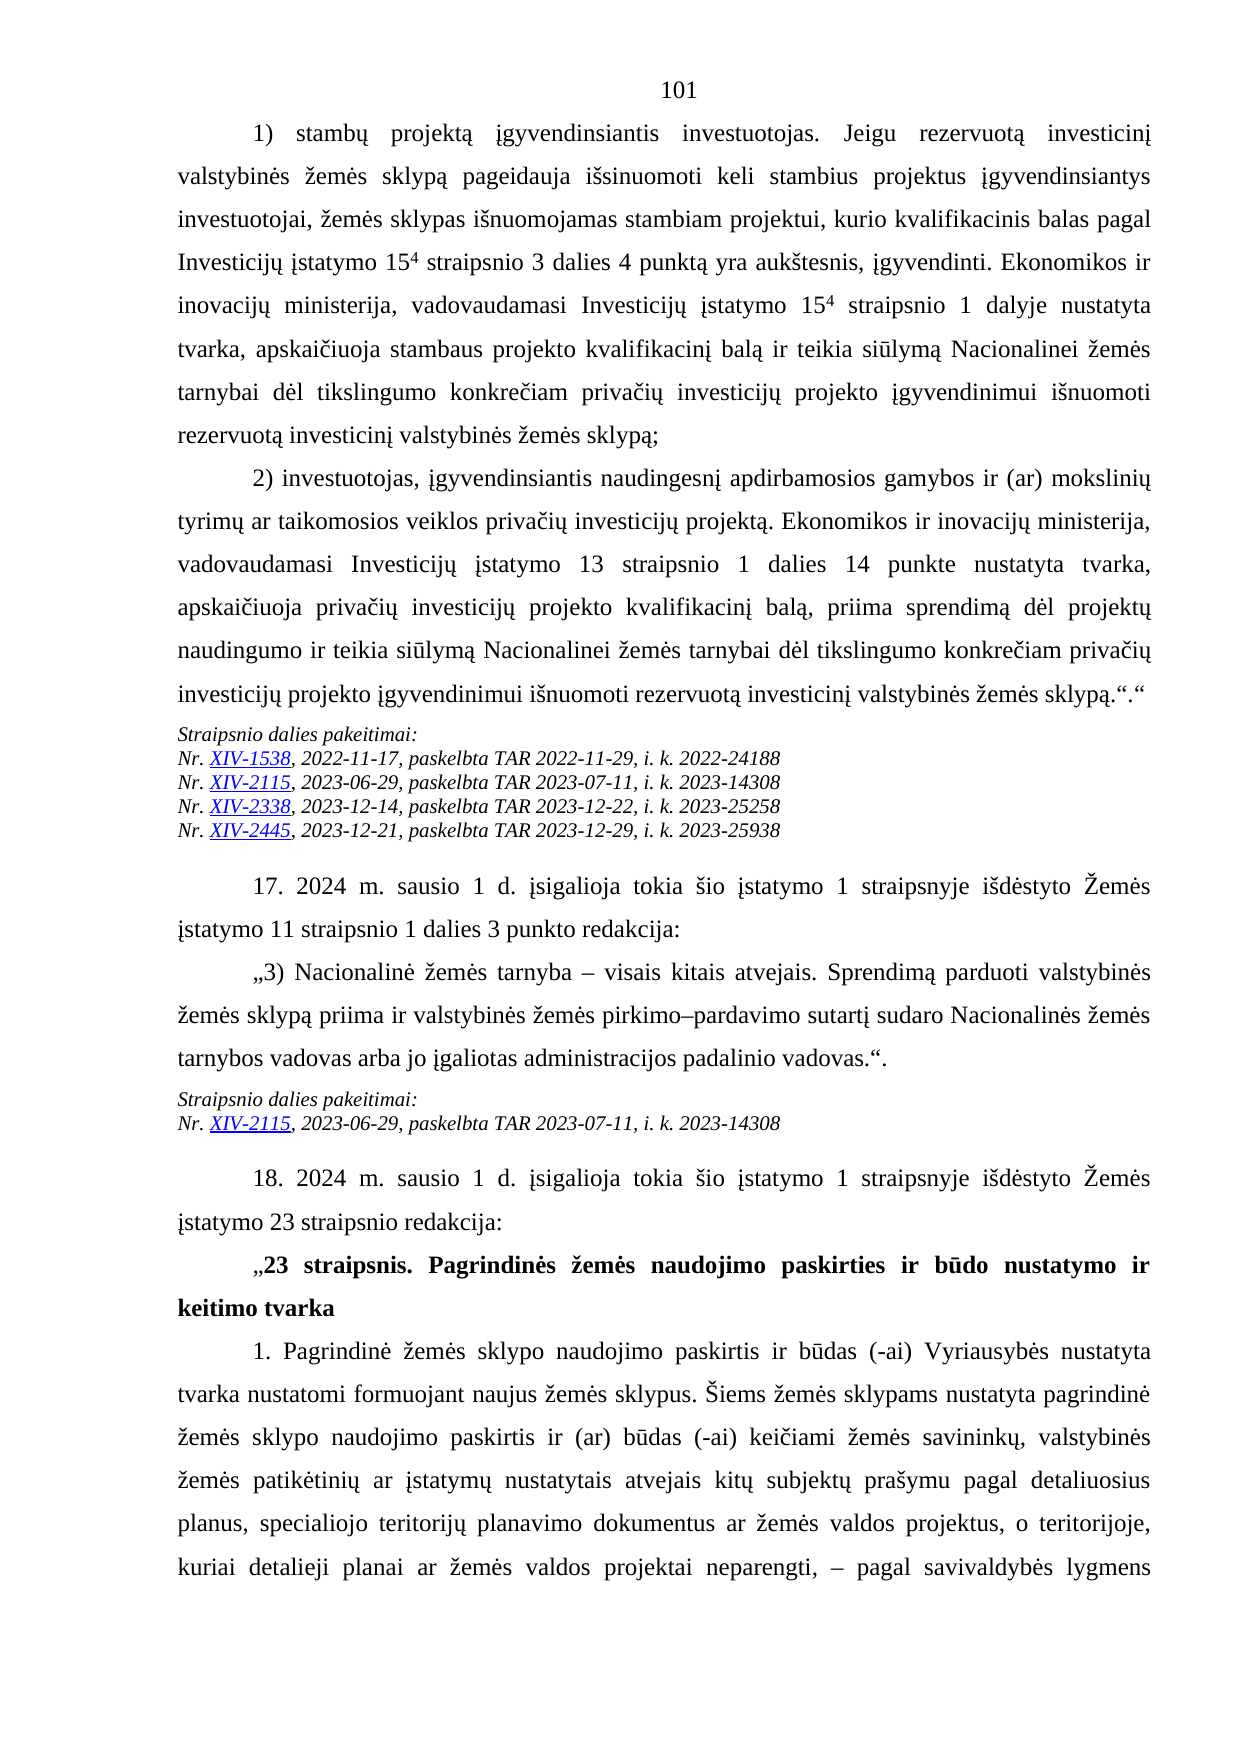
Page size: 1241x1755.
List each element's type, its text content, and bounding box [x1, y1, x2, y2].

text Nr. XIV-2445, 2023-12-21, paskelbta TAR 2023-12-29, i. k. 2023-25938 [177, 818, 1152, 842]
text 2) investuotojas, įgyvendinsiantis naudingesnį apdirbamosios gamybos ir (ar) mokslinių tyrimų ar taikomosios veiklos privačių investicijų projektą. Ekonomikos ir inovacijų ministerija, vadovaudamasi Investicijų įstatymo 13 straipsnio 1 dalies 14 punkte nustatyta tvarka, apskaičiuoja privačių investicijų projekto kvalifikacinį balą, priima sprendimą dėl projektų naudingumo ir teikia siūlymą Nacionalinei žemės tarnybai dėl tikslingumo konkrečiam privačių investicijų projekto įgyvendinimui išnuomoti rezervuotą investicinį valstybinės žemės sklypą.“.“ [177, 463, 1152, 707]
text „23 straipsnis. Pagrindinės žemės naudojimo paskirties ir būdo nustatymo ir keitimo tvarka [177, 1250, 1152, 1322]
text Straipsnio dalies pakeitimai: [177, 1087, 1152, 1111]
text 18. 2024 m. sausio 1 d. įsigalioja tokia šio įstatymo 1 straipsnyje išdėstyto Žemės įstatymo 23 straipsnio redakcija: [177, 1163, 1152, 1235]
text 1) stambų projektą įgyvendinsiantis investuotojas. Jeigu rezervuotą investicinį valstybinės žemės sklypą pageidauja išsinuomoti keli stambius projektus įgyvendinsiantys investuotojai, žemės sklypas išnuomojamas stambiam projektui, kurio kvalifikacinis balas pagal Investicijų įstatymo 154 straipsnio 3 dalies 4 punktą yra aukštesnis, įgyvendinti. Ekonomikos ir inovacijų ministerija, vadovaudamasi Investicijų įstatymo 154 straipsnio 1 dalyje nustatyta tvarka, apskaičiuoja stambaus projekto kvalifikacinį balą ir teikia siūlymą Nacionalinei žemės tarnybai dėl tikslingumo konkrečiam privačių investicijų projekto įgyvendinimui išnuomoti rezervuotą investicinį valstybinės žemės sklypą; [177, 118, 1152, 449]
text Nr. XIV-1538, 2022-11-17, paskelbta TAR 2022-11-29, i. k. 2022-24188 [177, 746, 1152, 770]
text Nr. XIV-2338, 2023-12-14, paskelbta TAR 2023-12-22, i. k. 2023-25258 [177, 794, 1152, 818]
text „3) Nacionalinė žemės tarnyba – visais kitais atvejais. Sprendimą parduoti valstybinės žemės sklypą priima ir valstybinės žemės pirkimo–pardavimo sutartį sudaro Nacionalinės žemės tarnybos vadovas arba jo įgaliotas administracijos padalinio vadovas.“. [177, 957, 1152, 1072]
text Straipsnio dalies pakeitimai: [177, 722, 1152, 746]
text 17. 2024 m. sausio 1 d. įsigalioja tokia šio įstatymo 1 straipsnyje išdėstyto Žemės įstatymo 11 straipsnio 1 dalies 3 punkto redakcija: [177, 871, 1152, 943]
text Nr. XIV-2115, 2023-06-29, paskelbta TAR 2023-07-11, i. k. 2023-14308 [177, 770, 1152, 794]
text Nr. XIV-2115, 2023-06-29, paskelbta TAR 2023-07-11, i. k. 2023-14308 [177, 1111, 1152, 1135]
text 1. Pagrindinė žemės sklypo naudojimo paskirtis ir būdas (-ai) Vyriausybės nustatyta tvarka nustatomi formuojant naujus žemės sklypus. Šiems žemės sklypams nustatyta pagrindinė žemės sklypo naudojimo paskirtis ir (ar) būdas (-ai) keičiami žemės savininkų, valstybinės žemės patikėtinių ar įstatymų nustatytais atvejais kitų subjektų prašymu pagal detaliuosius planus, specialiojo teritorijų planavimo dokumentus ar žemės valdos projektus, o teritorijoje, kuriai detalieji planai ar žemės valdos projektai neparengti, – pagal savivaldybės lygmens [177, 1336, 1152, 1580]
